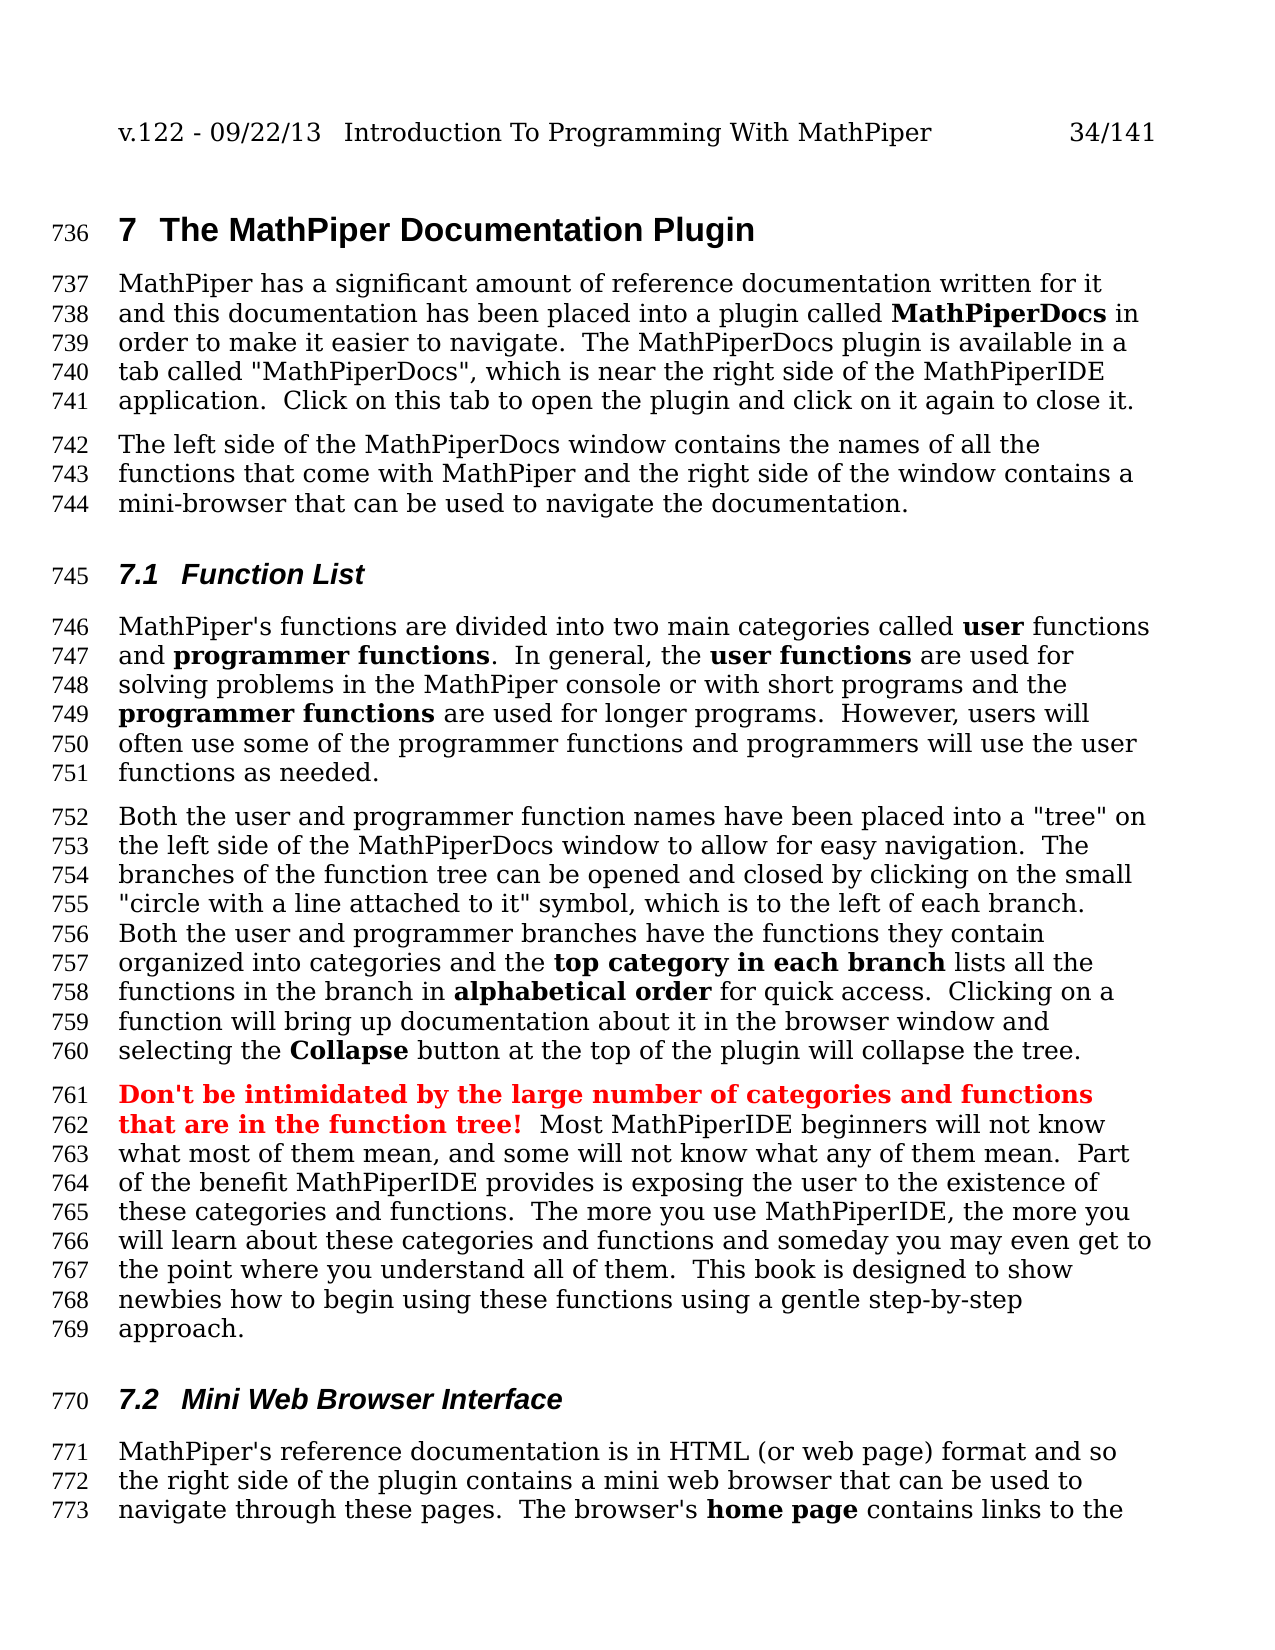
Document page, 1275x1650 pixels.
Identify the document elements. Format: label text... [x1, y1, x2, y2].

text MathPiper's reference documentation is in HTML (or web page) format and so the right side of the plugin contains a mini web browser that can be used to navigate through these pages. The browser's home page contains links to the [118, 1437, 1157, 1524]
text MathPiper has a significant amount of reference documentation written for it and this documentation has been placed into a plugin called MathPiperDocs in order to make it easier to navigate. The MathPiperDocs plugin is available in a tab called "MathPiperDocs", which is near the right side of the MathPiperIDE application. Click on this tab to open the plugin and click on it again to close it. [118, 269, 1157, 415]
text The left side of the MathPiperDocs window contains the names of all the functions that come with MathPiper and the right side of the window contains a mini-browser that can be used to navigate the documentation. [118, 430, 1157, 518]
subtitle Mini Web Browser Interface [118, 1382, 1157, 1416]
subtitle Function List [118, 557, 1157, 591]
text Don't be intimidated by the large number of categories and functions that are in the function tree! Most MathPiperIDE beginners will not know what most of them mean, and some will not know what any of them mean. Part of the benefit MathPiperIDE provides is exposing the user to the existence of these categories and functions. The more you use MathPiperIDE, the more you will learn about these categories and functions and someday you may even get to the point where you understand all of them. This book is designed to show newbies how to begin using these functions using a gentle step-by-step approach. [118, 1080, 1157, 1343]
text MathPiper's functions are divided into two main categories called user functions and programmer functions. In general, the user functions are used for solving problems in the MathPiper console or with short programs and the programmer functions are used for longer programs. However, users will often use some of the programmer functions and programmers will use the user functions as needed. [118, 611, 1157, 787]
text Both the user and programmer function names have been placed into a "tree" on the left side of the MathPiperDocs window to allow for easy navigation. The branches of the function tree can be opened and closed by clicking on the small "circle with a line attached to it" symbol, which is to the left of each branch. Both the user and programmer branches have the functions they contain organized into categories and the top category in each branch lists all the functions in the branch in alphabetical order for quick access. Clicking on a function will bring up documentation about it in the browser window and selecting the Collapse button at the top of the plugin will collapse the tree. [118, 802, 1157, 1065]
subtitle The MathPiper Documentation Plugin [118, 210, 1157, 248]
